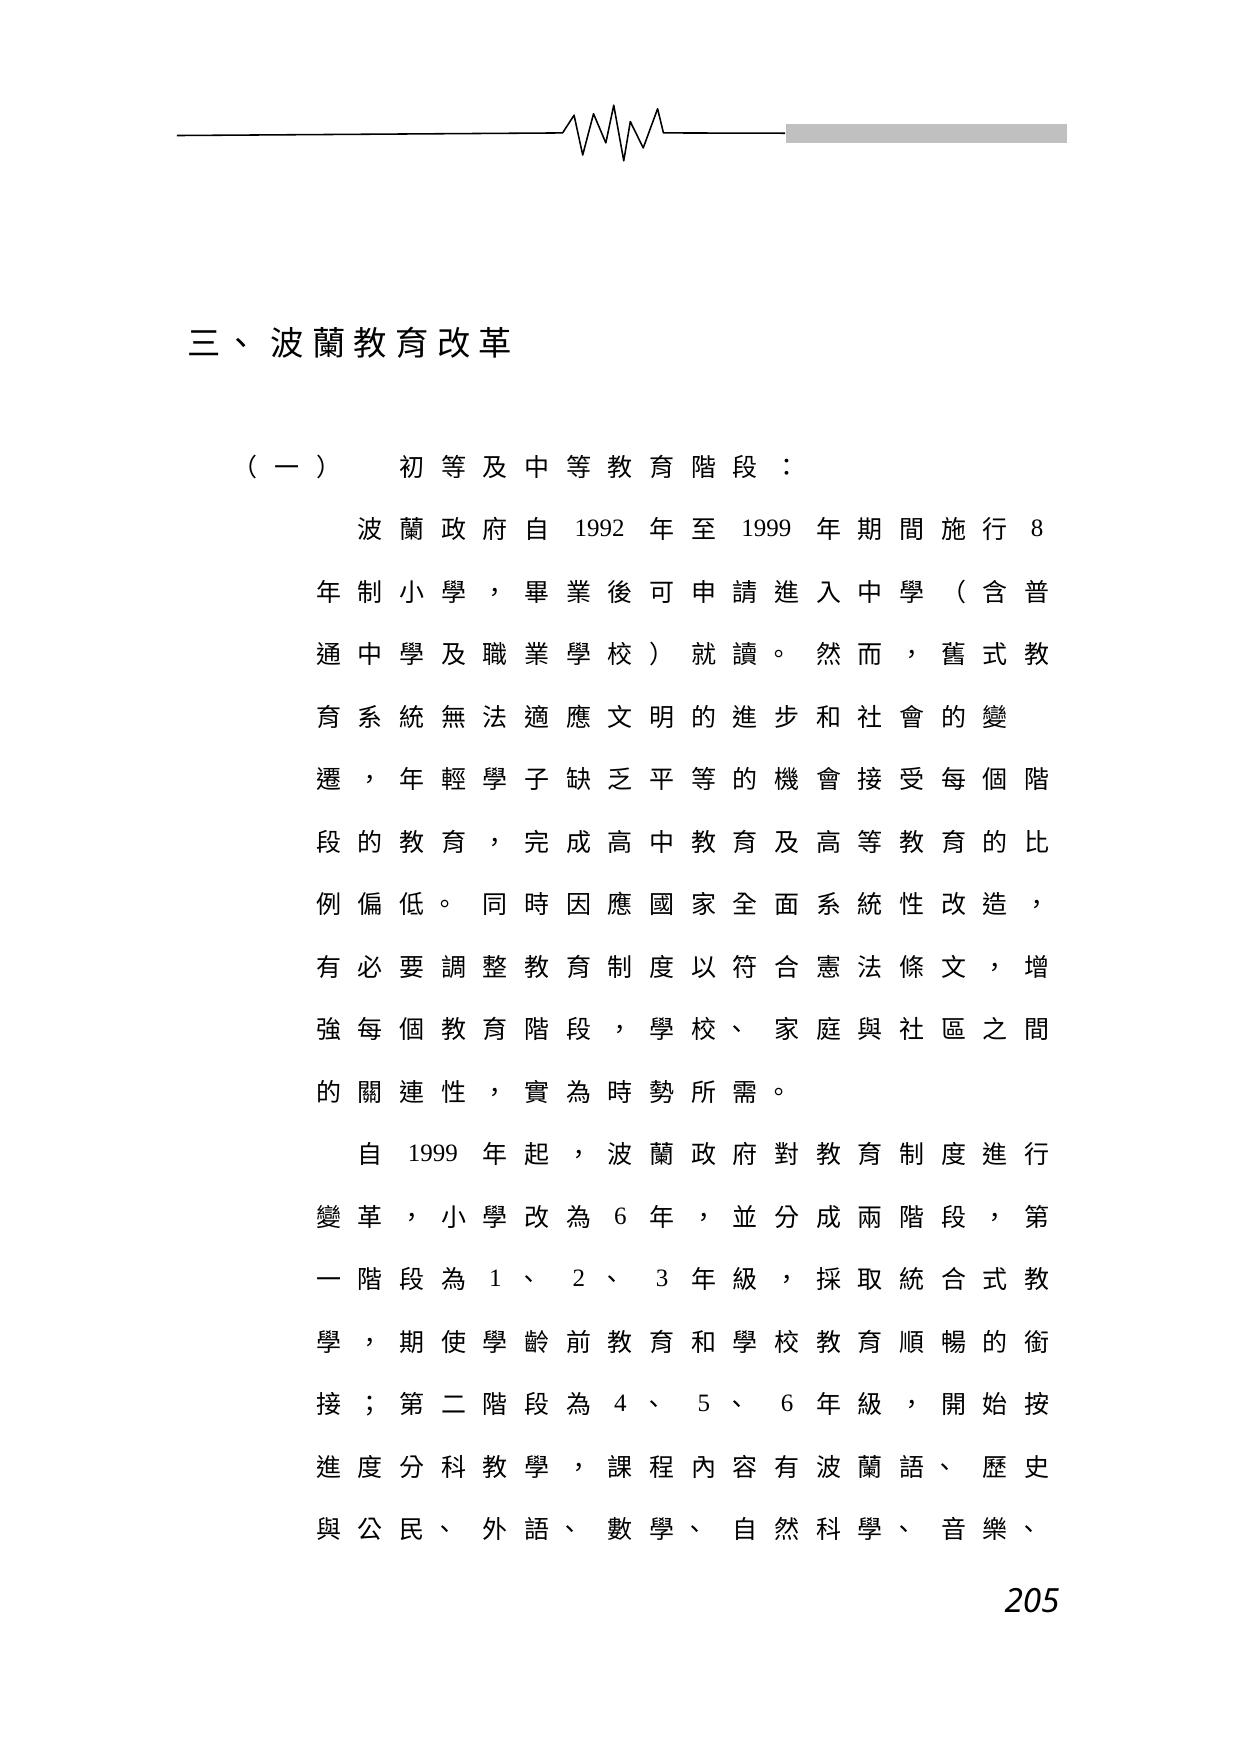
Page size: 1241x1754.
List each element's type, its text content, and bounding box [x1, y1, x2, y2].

text 波蘭政府自1992年至1999年期間施行8年制小學，畢業後可申請進入中學（含普通中學及職業學校）就讀。然而，舊式教育系統無法適應文明的進步和社會的變遷，年輕學子缺乏平等的機會接受每個階段的教育，完成高中教育及高等教育的比例偏低。同時因應國家全面系統性改造，有必要調整教育制度以符合憲法條文，增強每個教育階段，學校、家庭與社區之間的關連性，實為時勢所需。 [281, 486, 1058, 1111]
text 三、波蘭教育改革 [183, 299, 1058, 361]
text （一） 初等及中等教育階段： [207, 424, 1058, 486]
text 自1999年起，波蘭政府對教育制度進行變革，小學改為6年，並分成兩階段，第一階段為1、2、3年級，採取統合式教學，期使學齡前教育和學校教育順暢的銜接；第二階段為4、5、6年級，開始按進度分科教學，課程內容有波蘭語、歷史與公民、外語、數學、自然科學、音樂、 [281, 1111, 1058, 1549]
